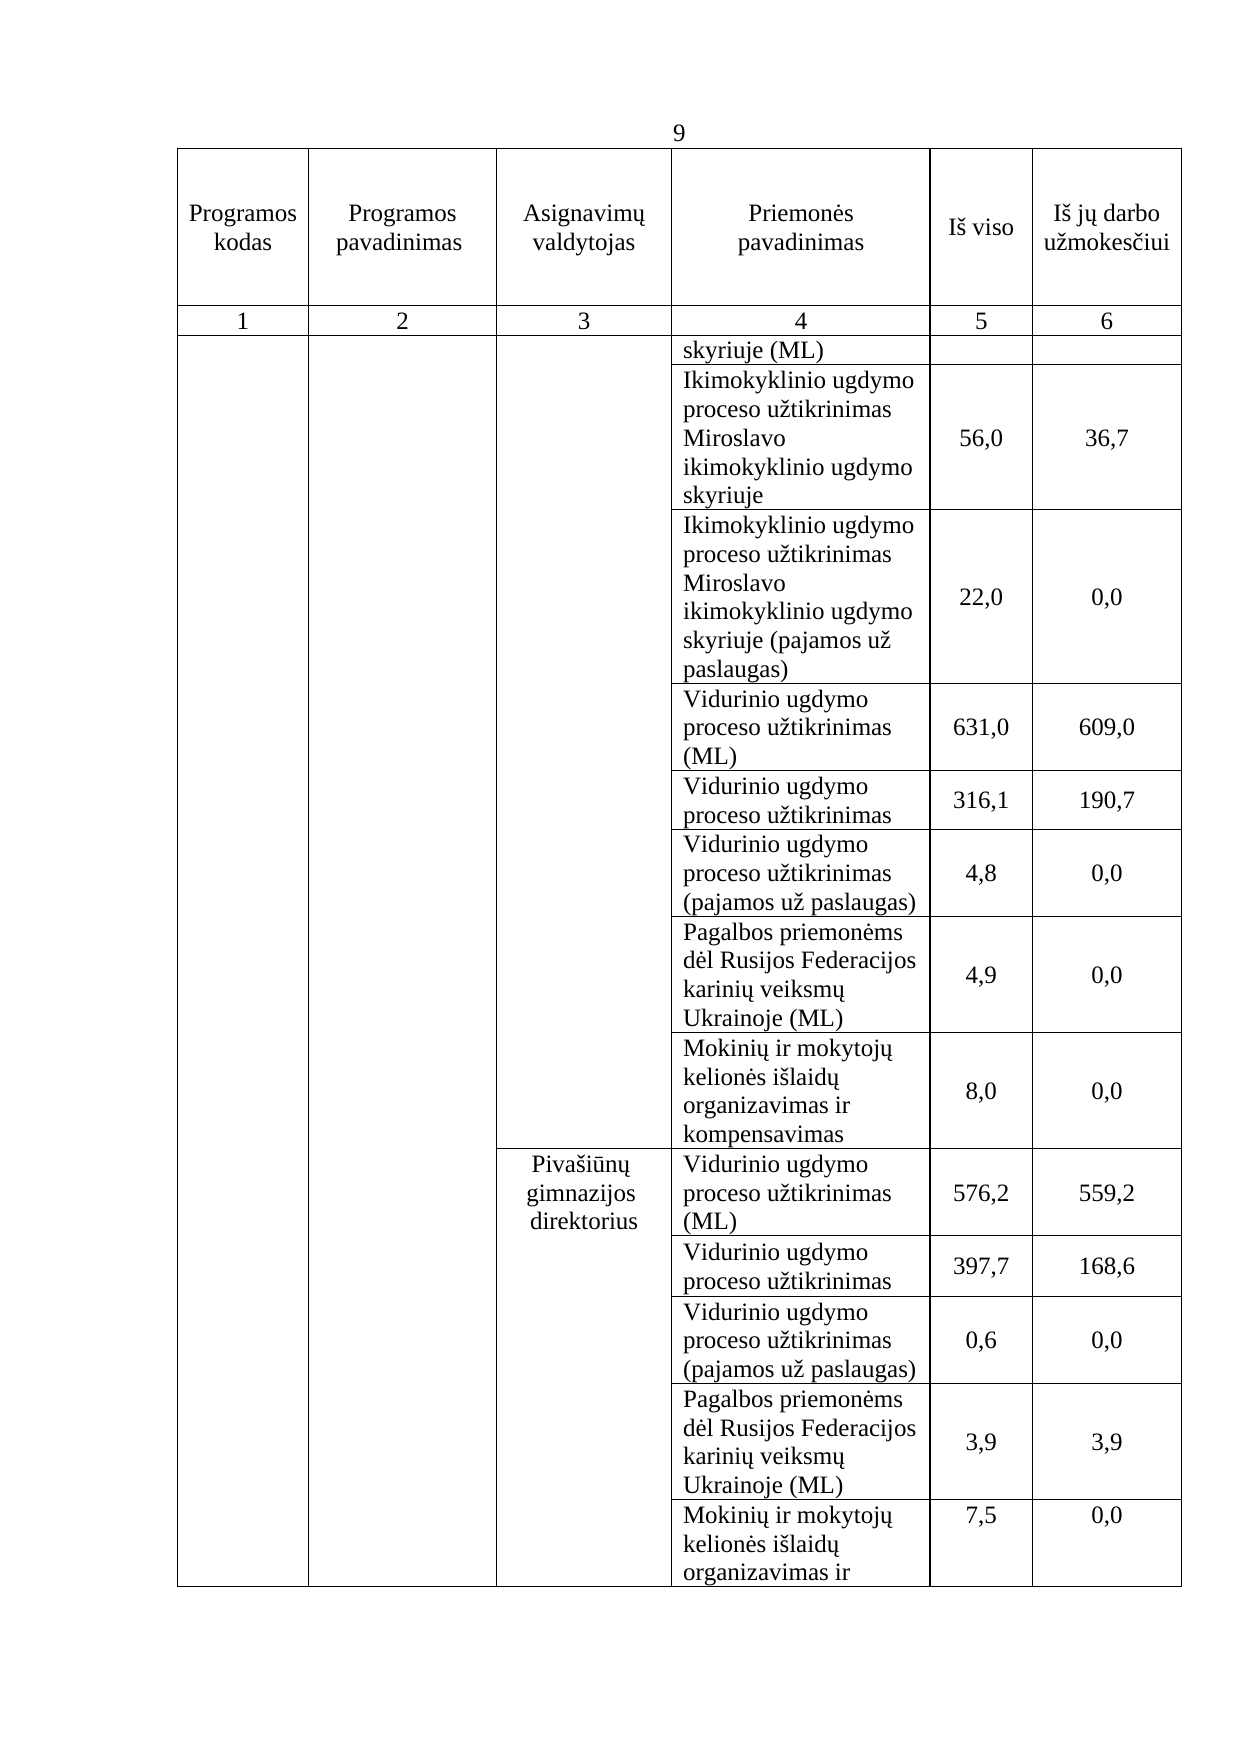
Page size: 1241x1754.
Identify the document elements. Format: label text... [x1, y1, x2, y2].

table_cell skyriuje (ML) [672, 336, 929, 364]
table_cell Vidurinio ugdymo proceso užtikrinimas (pajamos už paslaugas) [672, 1297, 929, 1383]
table_cell 609,0 [1033, 684, 1181, 770]
table_cell 0,0 [1033, 1297, 1181, 1383]
table_cell 3,9 [1033, 1384, 1181, 1499]
table_header Iš jų darbo užmokesčiui [1033, 149, 1181, 305]
table_cell Ikimokyklinio ugdymo proceso užtikrinimas Miroslavo ikimokyklinio ugdymo skyriuje [672, 365, 929, 509]
table_cell 2 [309, 306, 496, 334]
table_cell Vidurinio ugdymo proceso užtikrinimas (ML) [672, 1149, 929, 1235]
table_cell 0,6 [931, 1297, 1032, 1383]
table_header Programos kodas [178, 149, 308, 305]
table_cell [178, 336, 308, 1586]
table_cell 631,0 [931, 684, 1032, 770]
table_cell 0,0 [1033, 830, 1181, 916]
table_cell 559,2 [1033, 1149, 1181, 1235]
table_header Priemonės pavadinimas [672, 149, 929, 305]
table_cell Pagalbos priemonėms dėl Rusijos Federacijos karinių veiksmų Ukrainoje (ML) [672, 917, 929, 1032]
table_cell 3 [497, 306, 671, 334]
table_cell Vidurinio ugdymo proceso užtikrinimas [672, 771, 929, 828]
table_cell 3,9 [931, 1384, 1032, 1499]
table_cell 36,7 [1033, 365, 1181, 509]
table_cell 190,7 [1033, 771, 1181, 828]
table_cell [497, 336, 671, 1148]
table_cell [309, 336, 496, 1586]
table_cell [1033, 336, 1181, 364]
table_cell 0,0 [1033, 1033, 1181, 1148]
table_cell Vidurinio ugdymo proceso užtikrinimas (ML) [672, 684, 929, 770]
table_cell 56,0 [931, 365, 1032, 509]
table_header Asignavimų valdytojas [497, 149, 671, 305]
table_cell 397,7 [931, 1236, 1032, 1296]
table_cell Ikimokyklinio ugdymo proceso užtikrinimas Miroslavo ikimokyklinio ugdymo skyriuje (pajamos už paslaugas) [672, 510, 929, 683]
table_cell 0,0 [1033, 917, 1181, 1032]
table_cell 0,0 [1033, 1500, 1181, 1586]
table_cell 8,0 [931, 1033, 1032, 1148]
table_cell Pagalbos priemonėms dėl Rusijos Federacijos karinių veiksmų Ukrainoje (ML) [672, 1384, 929, 1499]
table_cell 1 [178, 306, 308, 334]
table_cell 576,2 [931, 1149, 1032, 1235]
table_header Programos pavadinimas [309, 149, 496, 305]
table_cell 4,8 [931, 830, 1032, 916]
table_cell Vidurinio ugdymo proceso užtikrinimas (pajamos už paslaugas) [672, 830, 929, 916]
table_cell 7,5 [931, 1500, 1032, 1586]
table_cell Pivašiūnų gimnazijos direktorius [497, 1149, 671, 1586]
table_cell 22,0 [931, 510, 1032, 683]
table_cell Mokinių ir mokytojų kelionės išlaidų organizavimas ir kompensavimas [672, 1033, 929, 1148]
table_cell 5 [931, 306, 1032, 334]
table_cell Mokinių ir mokytojų kelionės išlaidų organizavimas ir [672, 1500, 929, 1586]
table_header Iš viso [931, 149, 1032, 305]
table_cell 0,0 [1033, 510, 1181, 683]
table_cell 4 [672, 306, 929, 334]
table_cell 316,1 [931, 771, 1032, 828]
table_cell 6 [1033, 306, 1181, 334]
table_cell 4,9 [931, 917, 1032, 1032]
table_cell [931, 336, 1032, 364]
table_cell Vidurinio ugdymo proceso užtikrinimas [672, 1236, 929, 1296]
table_cell 168,6 [1033, 1236, 1181, 1296]
